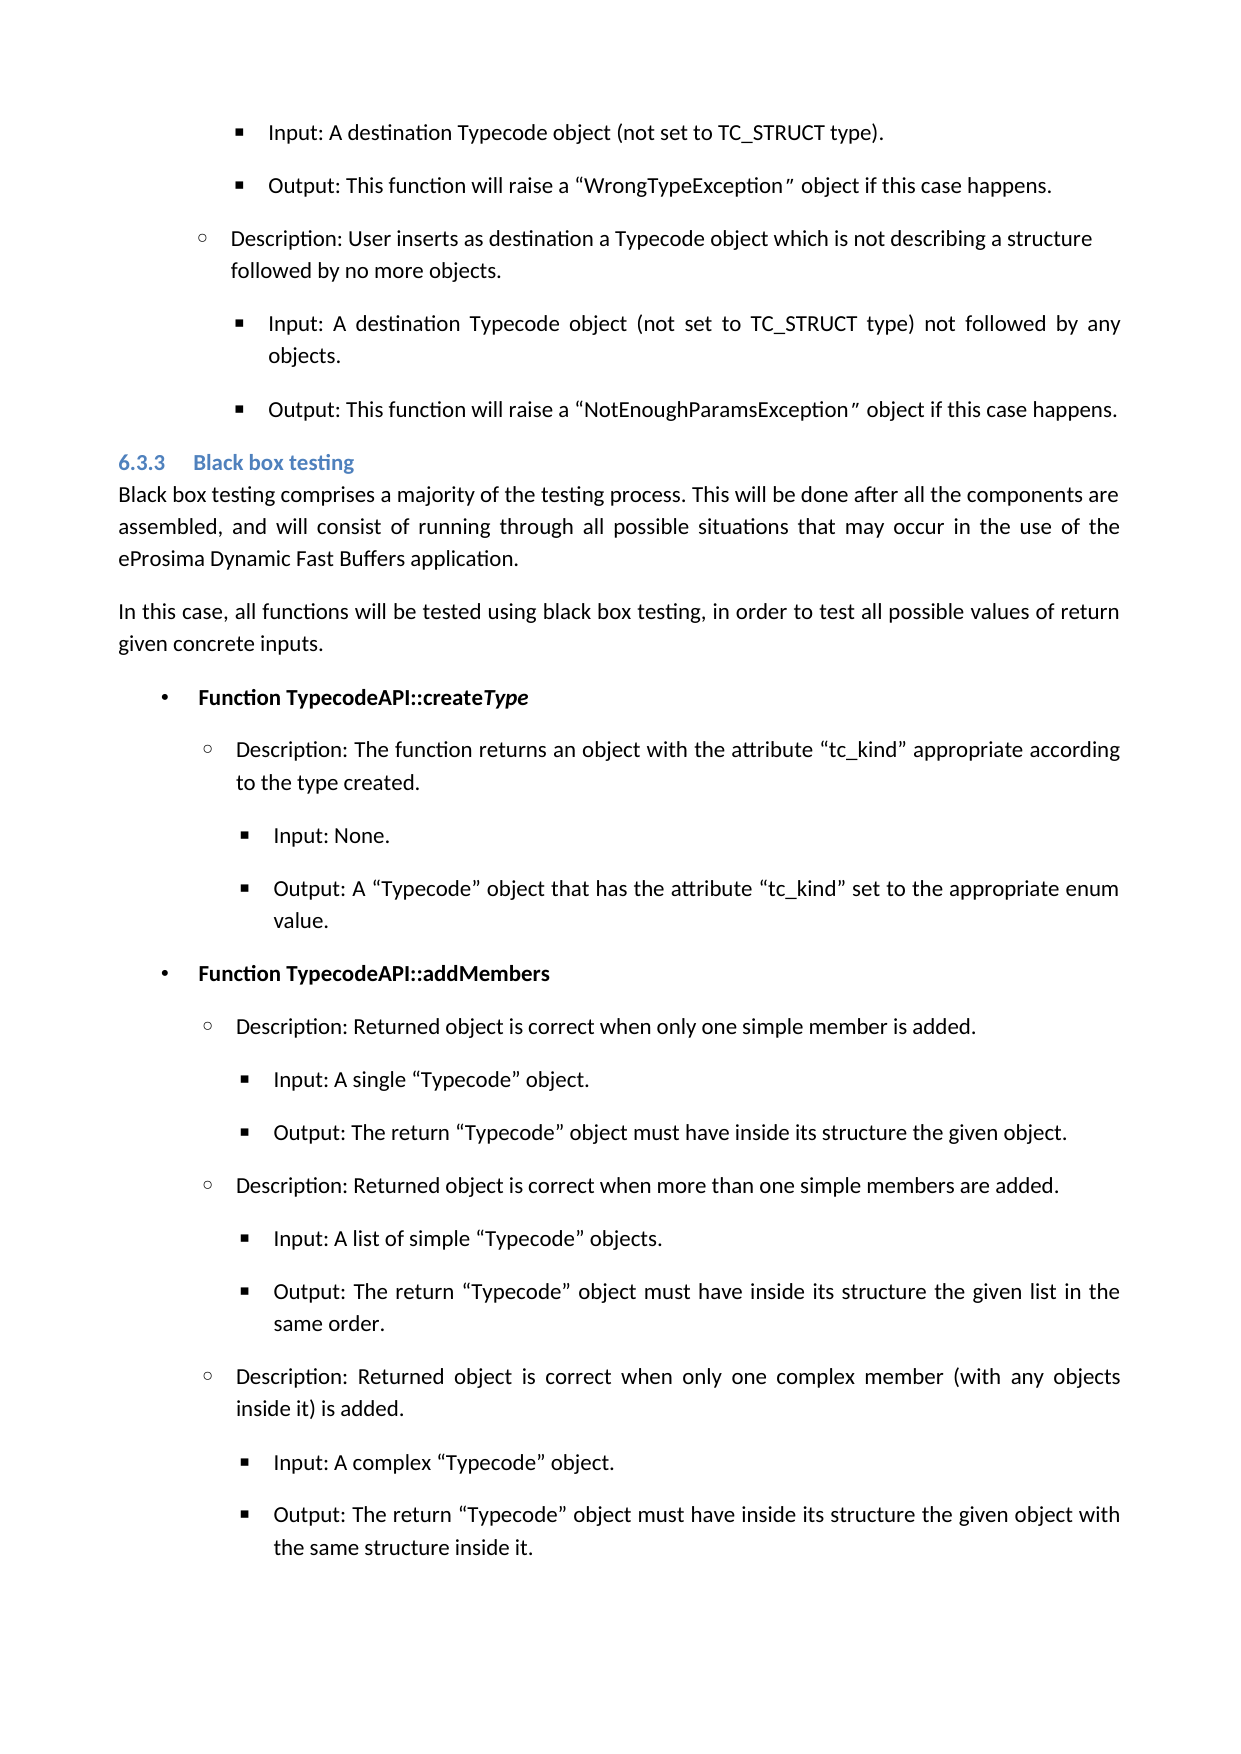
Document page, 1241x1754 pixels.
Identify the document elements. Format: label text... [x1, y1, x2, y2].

list Output: The return “Typecode” object must have inside its structure the given object. [236, 1118, 1122, 1146]
list Output: A “Typecode” object that has the attribute “tc_kind” set to the appropriate enum value. [236, 874, 1122, 934]
list Input: A single “Typecode” object. [236, 1065, 1122, 1093]
list Description: Returned object is correct when more than one simple members are added. [198, 1171, 1122, 1199]
text Black box testing comprises a majority of the testing process. This will be done after all the components are assembled, and will consist of running through all possible situations that may occur in the use of the eProsima Dynamic Fast Buffers application. [118, 480, 1122, 572]
list Function TypecodeAPI::createType [161, 683, 1122, 711]
list Input: A destination Typecode object (not set to TC_STRUCT type). [231, 118, 1122, 146]
list Function TypecodeAPI::addMembers [161, 959, 1122, 987]
list Input: A complex “Typecode” object. [236, 1448, 1122, 1476]
list Input: A destination Typecode object (not set to TC_STRUCT type) not followed by any objects. [231, 309, 1122, 370]
text In this case, all functions will be tested using black box testing, in order to test all possible values of return given concrete inputs. [118, 597, 1122, 658]
list Description: Returned object is correct when only one simple member is added. [198, 1012, 1122, 1040]
list Output: This function will raise a “WrongTypeException” object if this case happens. [231, 171, 1122, 199]
list Output: The return “Typecode” object must have inside its structure the given list in the same order. [236, 1277, 1122, 1337]
subtitle Black box testing [118, 448, 1122, 476]
list Description: Returned object is correct when only one complex member (with any objects inside it) is added. [198, 1362, 1122, 1423]
list Output: The return “Typecode” object must have inside its structure the given object with the same structure inside it. [236, 1501, 1122, 1561]
list Description: User inserts as destination a Typecode object which is not describing a structure followed by no more objects. [193, 224, 1122, 284]
list Input: None. [236, 821, 1122, 849]
list Input: A list of simple “Typecode” objects. [236, 1224, 1122, 1252]
list Output: This function will raise a “NotEnoughParamsException” object if this case happens. [231, 395, 1122, 423]
list Description: The function returns an object with the attribute “tc_kind” appropriate according to the type created. [198, 736, 1122, 796]
